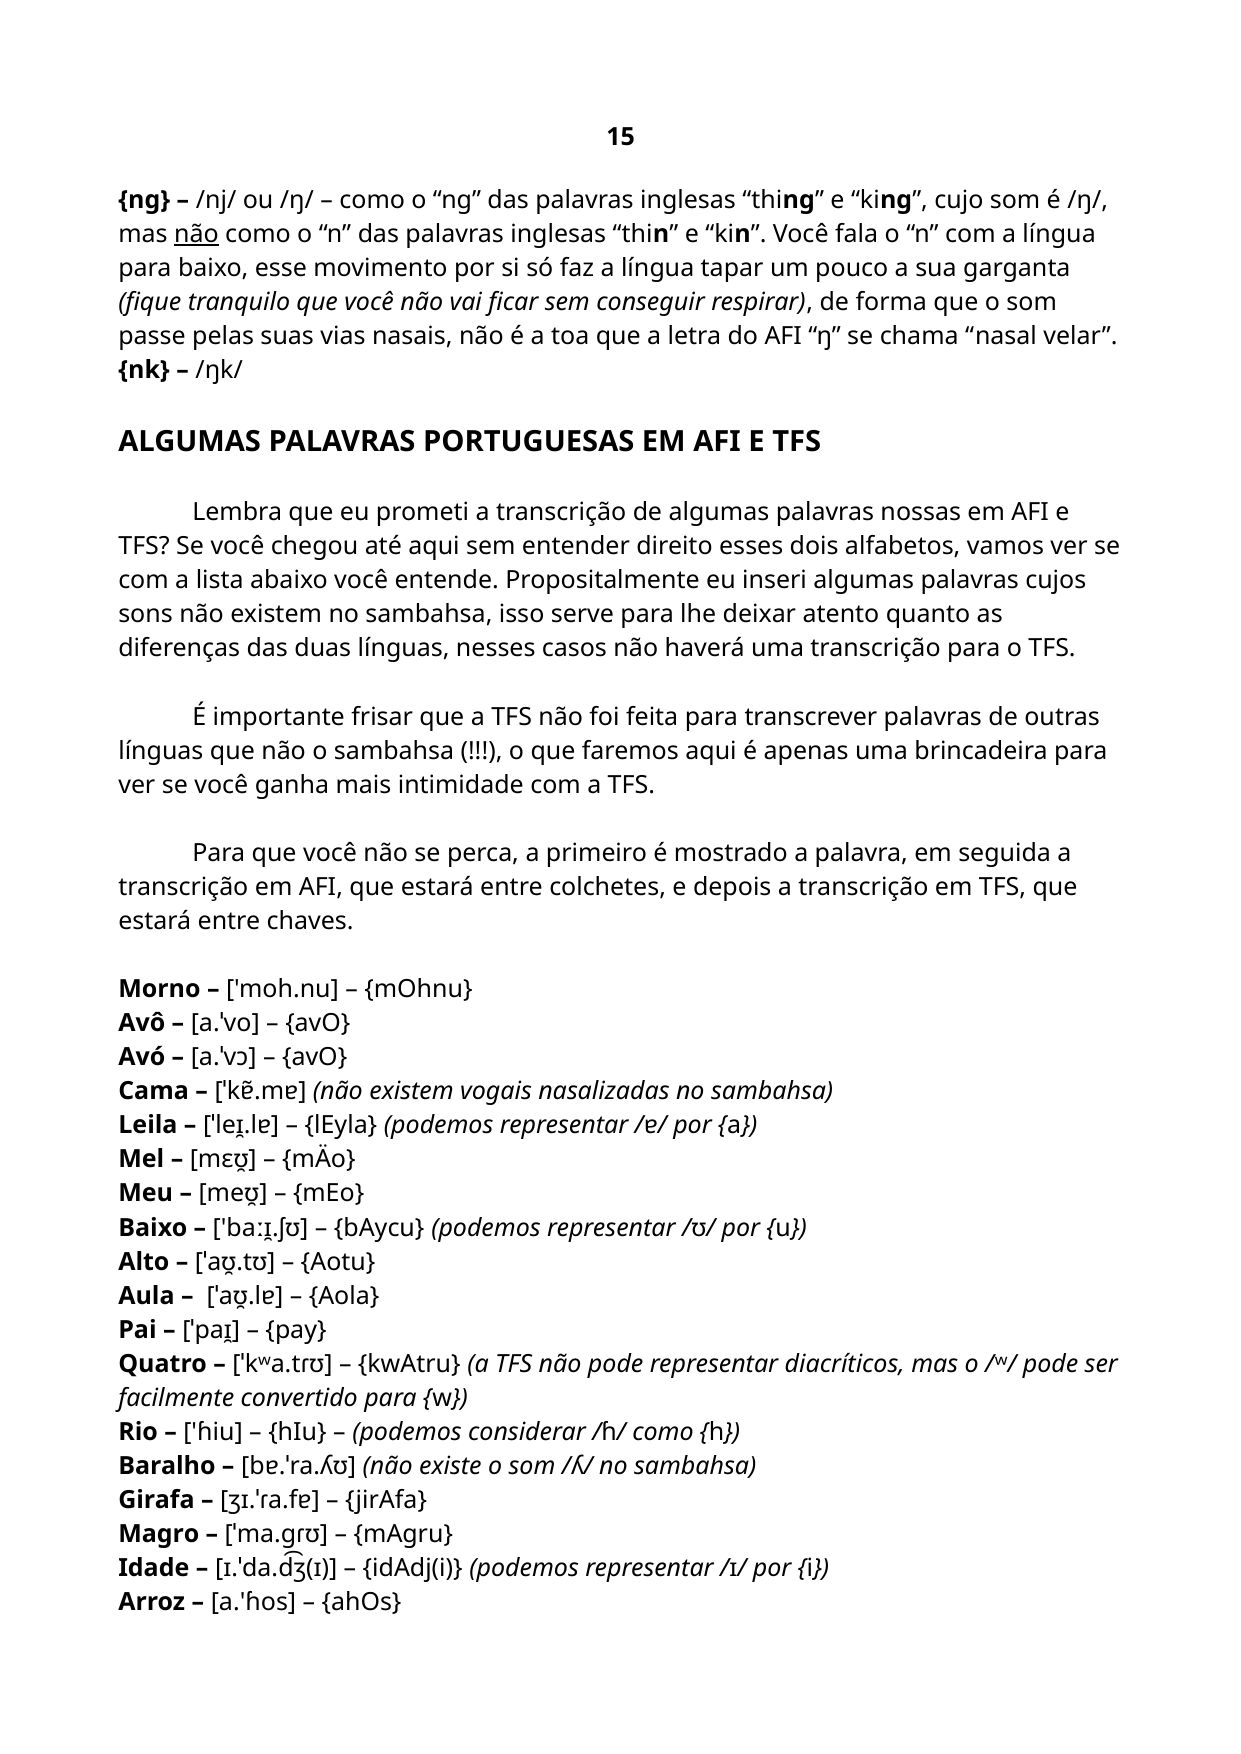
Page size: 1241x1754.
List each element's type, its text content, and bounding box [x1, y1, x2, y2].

text Rio – ['ɦiu] – {hIu} – (podemos considerar /ɦ/ como {h}) [118, 1413, 1123, 1448]
text Para que você não se perca, a primeiro é mostrado a palavra, em seguida a transcrição em AFI, que estará entre colchetes, e depois a transcrição em TFS, que estará entre chaves. [118, 834, 1123, 937]
text Arroz – [a.'ɦos] – {ahOs} [118, 1584, 1123, 1618]
text Quatro – [ˈkʷa.tɾʊ] – {kwAtru} (a TFS não pode representar diacríticos, mas o /ʷ/ pode ser facilmente convertido para {w}) [118, 1345, 1123, 1413]
text Alto – [ˈaʊ̯.tʊ] – {Aotu} [118, 1243, 1123, 1277]
text Baixo – ['baːɪ̯.ʃʊ] – {bAycu} (podemos representar /ʊ/ por {u}) [118, 1209, 1123, 1243]
text Avô – [a.ˈvo] – {avO} [118, 1005, 1123, 1039]
text Morno – ['moh.nu] – {mOhnu} [118, 971, 1123, 1005]
text É importante frisar que a TFS não foi feita para transcrever palavras de outras línguas que não o sambahsa (!!!), o que faremos aqui é apenas uma brincadeira para ver se você ganha mais intimidade com a TFS. [118, 698, 1123, 800]
text {nk} – /ŋk/ [118, 352, 1123, 386]
text Aula – [ˈaʊ̯.lɐ] – {Aola} [118, 1277, 1123, 1311]
text Girafa – [ʒɪ.ˈɾa.fɐ] – {jirAfa} [118, 1482, 1123, 1516]
text Avó – [a.ˈvɔ] – {avO} [118, 1039, 1123, 1073]
text Idade – [ɪ.ˈda.d͡ʒ(ɪ)] – {idAdj(i)} (podemos representar /ɪ/ por {i}) [118, 1550, 1123, 1584]
text Leila – [ˈleɪ̯.lɐ] – {lEyla} (podemos representar /ɐ/ por {a}) [118, 1107, 1123, 1141]
text Baralho – [bɐ.ˈra.ʎʊ] (não existe o som /ʎ/ no sambahsa) [118, 1448, 1123, 1482]
text Cama – [ˈkɐ̃.mɐ] (não existem vogais nasalizadas no sambahsa) [118, 1073, 1123, 1107]
text Magro – [ˈma.gɾʊ] – {mAgru} [118, 1516, 1123, 1550]
text Meu – [meʊ̯] – {mEo} [118, 1175, 1123, 1209]
text Pai – [ˈpaɪ̯] – {pay} [118, 1311, 1123, 1345]
subtitle ALGUMAS PALAVRAS PORTUGUESAS EM AFI E TFS [118, 420, 1123, 460]
text Lembra que eu prometi a transcrição de algumas palavras nossas em AFI e TFS? Se você chegou até aqui sem entender direito esses dois alfabetos, vamos ver se com a lista abaixo você entende. Propositalmente eu inseri algumas palavras cujos sons não existem no sambahsa, isso serve para lhe deixar atento quanto as diferenças das duas línguas, nesses casos não haverá uma transcrição para o TFS. [118, 494, 1123, 664]
text Mel – [mɛʊ̯] – {mÄo} [118, 1141, 1123, 1175]
text {ng} – /nj/ ou /ŋ/ – como o “ng” das palavras inglesas “thing” e “king”, cujo som é /ŋ/, mas não como o “n” das palavras inglesas “thin” e “kin”. Você fala o “n” com a língua para baixo, esse movimento por si só faz a língua tapar um pouco a sua garganta (fique tranquilo que você não vai ficar sem conseguir respirar), de forma que o som passe pelas suas vias nasais, não é a toa que a letra do AFI “ŋ” se chama “nasal velar”. [118, 182, 1123, 352]
